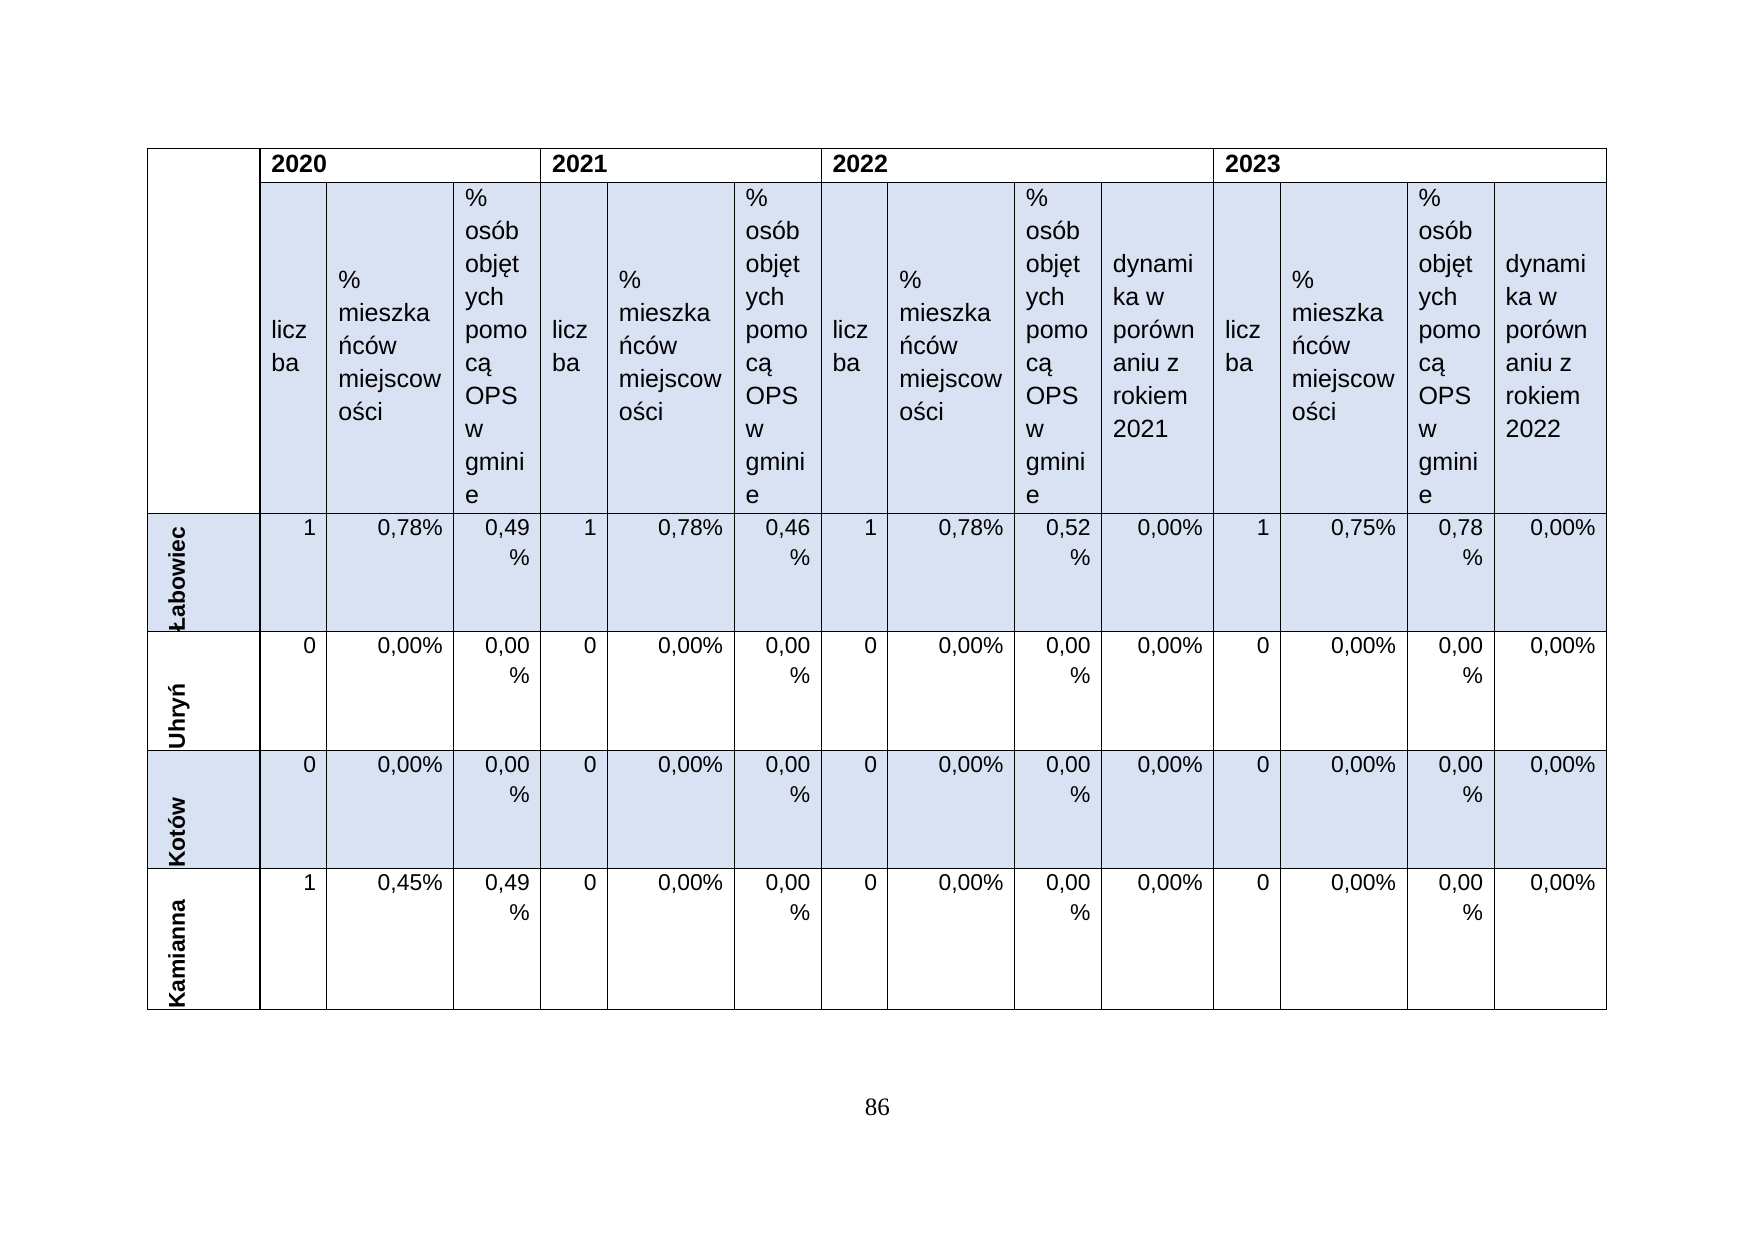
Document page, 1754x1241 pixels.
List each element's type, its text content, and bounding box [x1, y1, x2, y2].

table_cell % osób objętych pomocą OPS w gminie [454, 183, 540, 513]
table_cell 0,46% [735, 514, 821, 631]
table_cell liczba [1214, 183, 1280, 513]
table_cell Uhryń [148, 632, 259, 749]
table_cell 0,00% [327, 632, 453, 749]
table_cell 0,00% [1102, 869, 1213, 1009]
table_cell 0,00% [735, 751, 821, 868]
table_cell 0,00% [888, 869, 1014, 1009]
table_cell 1 [541, 514, 607, 631]
table_header 2020 [261, 149, 540, 182]
table_cell 0,00% [1495, 751, 1606, 868]
table_cell 0,00% [1408, 869, 1494, 1009]
table_cell 0,49% [454, 514, 540, 631]
table_cell 0,00% [608, 751, 734, 868]
table_cell 1 [1214, 514, 1280, 631]
table_cell 1 [261, 869, 326, 1009]
table_cell 0 [541, 869, 607, 1009]
table_cell 0 [261, 751, 326, 868]
table_cell 0,00% [1281, 632, 1407, 749]
table_cell 0 [822, 632, 887, 749]
table_cell 0,00% [1408, 751, 1494, 868]
table_cell 0,00% [1102, 632, 1213, 749]
table_cell 0,49% [454, 869, 540, 1009]
table_cell 0,00% [1015, 751, 1101, 868]
table_cell 0,00% [1015, 869, 1101, 1009]
table_cell 0,00% [1408, 632, 1494, 749]
table_cell % mieszkańców miejscowości [608, 183, 734, 513]
table_header 2021 [541, 149, 821, 182]
table_cell 0,78% [608, 514, 734, 631]
table_cell 0,45% [327, 869, 453, 1009]
table_cell 0,00% [454, 632, 540, 749]
table_cell % mieszkańców miejscowości [888, 183, 1014, 513]
table_cell 0,00% [608, 869, 734, 1009]
table_cell dynamika w porównaniu z rokiem 2021 [1102, 183, 1213, 513]
table_cell 1 [822, 514, 887, 631]
table_cell liczba [261, 183, 326, 513]
table_cell % osób objętych pomocą OPS w gminie [1408, 183, 1494, 513]
table_cell 0,00% [735, 869, 821, 1009]
table_cell % mieszkańców miejscowości [1281, 183, 1407, 513]
table_cell Kotów [148, 751, 259, 868]
table_cell 0 [1214, 869, 1280, 1009]
table_cell 0,00% [454, 751, 540, 868]
table_cell 0,00% [888, 632, 1014, 749]
table_cell % mieszkańców miejscowości [327, 183, 453, 513]
table_cell 0,00% [1281, 869, 1407, 1009]
table_cell 0,00% [1281, 751, 1407, 868]
table_cell % osób objętych pomocą OPS w gminie [735, 183, 821, 513]
table_cell 0 [261, 632, 326, 749]
table_cell 0 [822, 751, 887, 868]
table_cell 0,00% [1015, 632, 1101, 749]
table_cell 0,52% [1015, 514, 1101, 631]
table_cell 0 [822, 869, 887, 1009]
table_header 2023 [1214, 149, 1606, 182]
table_cell 0,75% [1281, 514, 1407, 631]
table_cell % osób objętych pomocą OPS w gminie [1015, 183, 1101, 513]
table_cell 0,00% [608, 632, 734, 749]
table_cell 1 [261, 514, 326, 631]
table_cell 0,00% [1495, 869, 1606, 1009]
table_cell 0,00% [1495, 632, 1606, 749]
table_cell 0,00% [1102, 751, 1213, 868]
table_cell 0 [1214, 632, 1280, 749]
table_cell 0,78% [1408, 514, 1494, 631]
table_cell liczba [541, 183, 607, 513]
table_cell 0,00% [735, 632, 821, 749]
table_cell 0,00% [327, 751, 453, 868]
table_cell Łabowiec [148, 514, 259, 631]
table_cell 0 [541, 751, 607, 868]
table_cell liczba [822, 183, 887, 513]
table_cell Kamianna [148, 869, 259, 1009]
table_header 2022 [822, 149, 1213, 182]
table_header [148, 149, 259, 513]
table_cell 0,78% [888, 514, 1014, 631]
table_cell 0,78% [327, 514, 453, 631]
table_cell dynamika w porównaniu z rokiem 2022 [1495, 183, 1606, 513]
table_cell 0 [1214, 751, 1280, 868]
table_cell 0,00% [1495, 514, 1606, 631]
table_cell 0 [541, 632, 607, 749]
table_cell 0,00% [888, 751, 1014, 868]
table_cell 0,00% [1102, 514, 1213, 631]
